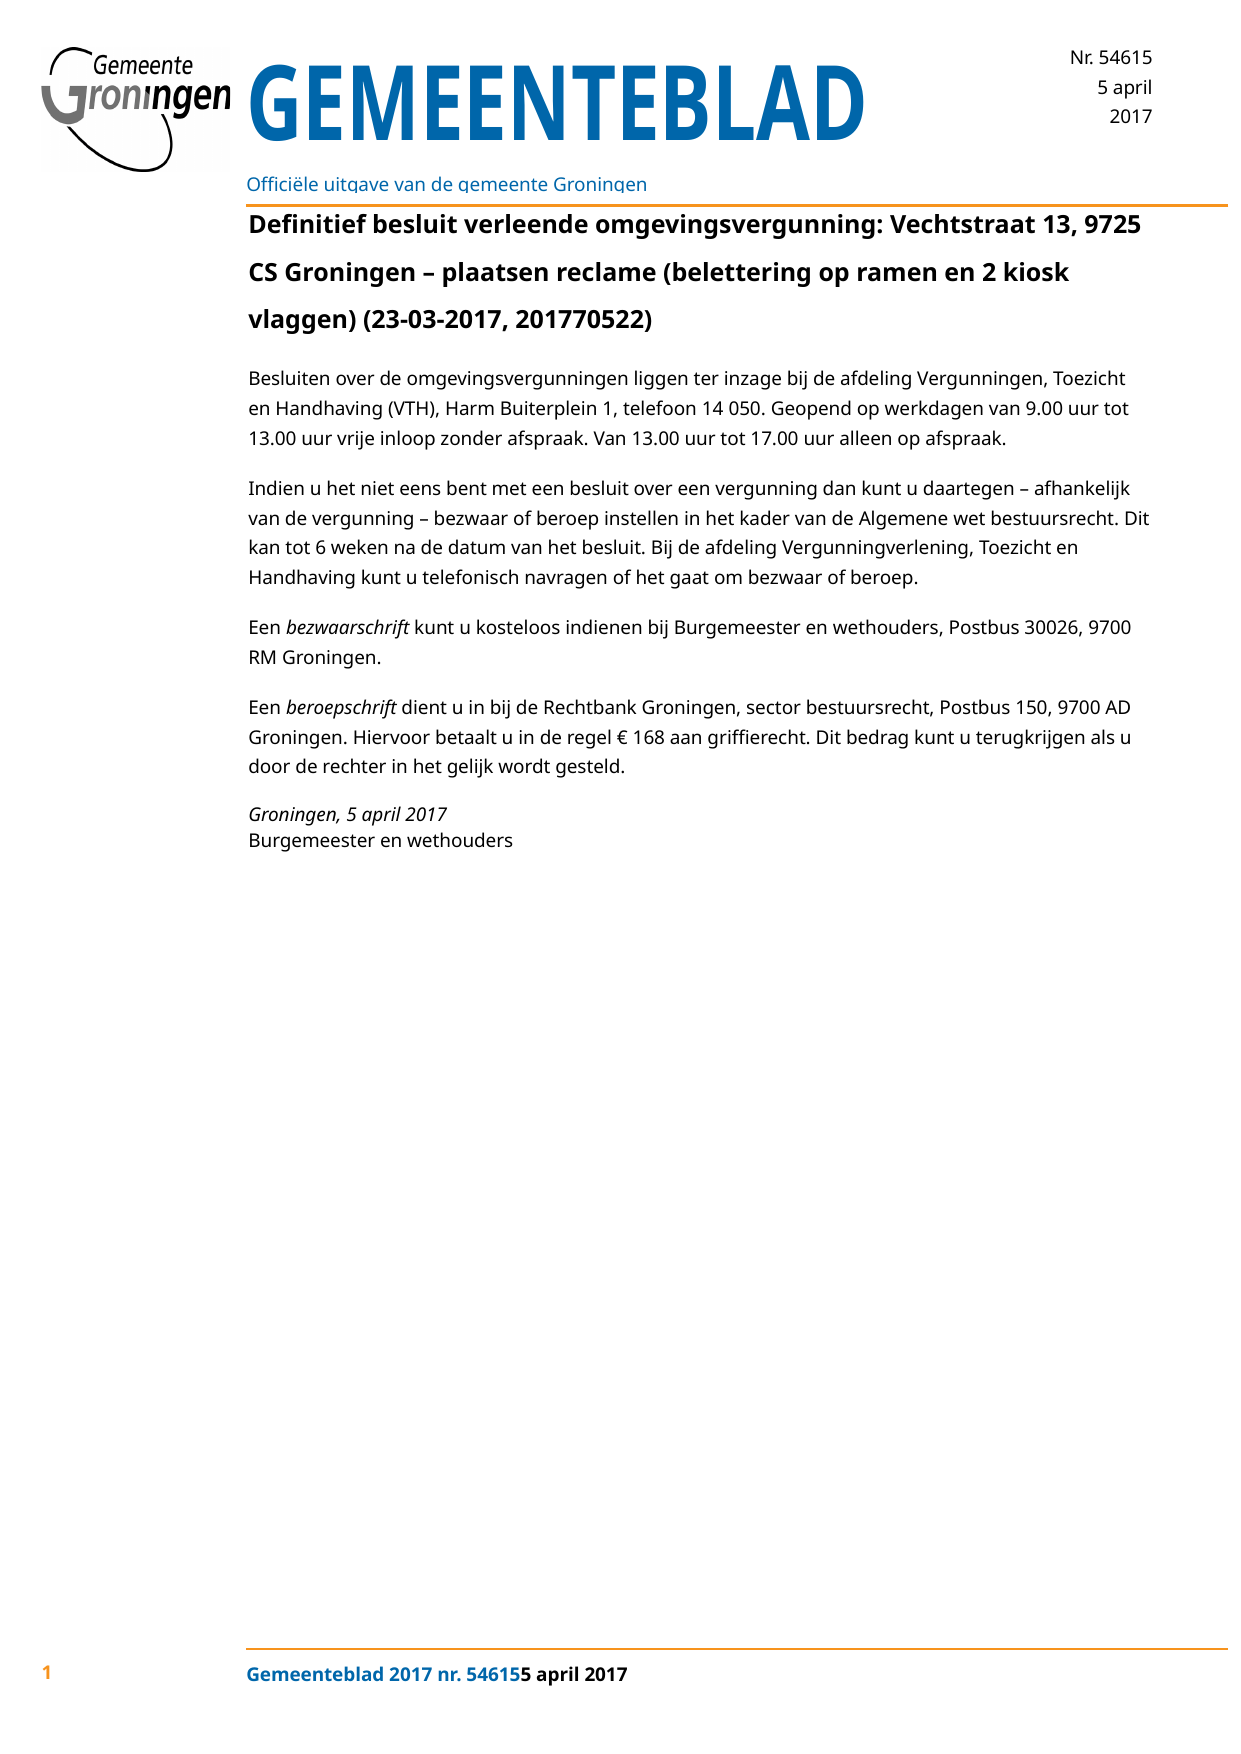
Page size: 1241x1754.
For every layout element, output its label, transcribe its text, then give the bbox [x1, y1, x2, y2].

picture [41, 47, 231, 172]
text Besluiten over de omgevingsvergunningen liggen ter inzage bij de afdeling Vergunningen, Toezicht en Handhaving (VTH), Harm Buiterplein 1, telefoon 14 050. Geopend op werkdagen van 9.00 uur tot 13.00 uur vrije inloop zonder afspraak. Van 13.00 uur tot 17.00 uur alleen op afspraak. [248, 366, 1152, 450]
text Een bezwaarschrift kunt u kosteloos indienen bij Burgemeester en wethouders, Postbus 30026, 9700 RM Groningen. [248, 614, 1152, 669]
text Definitief besluit verleende omgevingsvergunning: Vechtstraat 13, 9725 CS Groningen – plaatsen reclame (belettering op ramen en 2 kiosk vlaggen) (23-03-2017, 201770522) [248, 207, 1152, 336]
text Een beroepschrift dient u in bij de Rechtbank Groningen, sector bestuursrecht, Postbus 150, 9700 AD Groningen. Hiervoor betaalt u in de regel € 168 aan griffierecht. Dit bedrag kunt u terugkrijgen als u door de rechter in het gelijk wordt gesteld. [248, 694, 1152, 779]
text Burgemeester en wethouders [248, 827, 1152, 853]
text Groningen, 5 april 2017 [248, 801, 1152, 827]
text Indien u het niet eens bent met een besluit over een vergunning dan kunt u daartegen – afhankelijk van de vergunning – bezwaar of beroep instellen in het kader van de Algemene wet bestuursrecht. Dit kan tot 6 weken na de datum van het besluit. Bij de afdeling Vergunningverlening, Toezicht en Handhaving kunt u telefonisch navragen of het gaat om bezwaar of beroep. [248, 475, 1152, 589]
